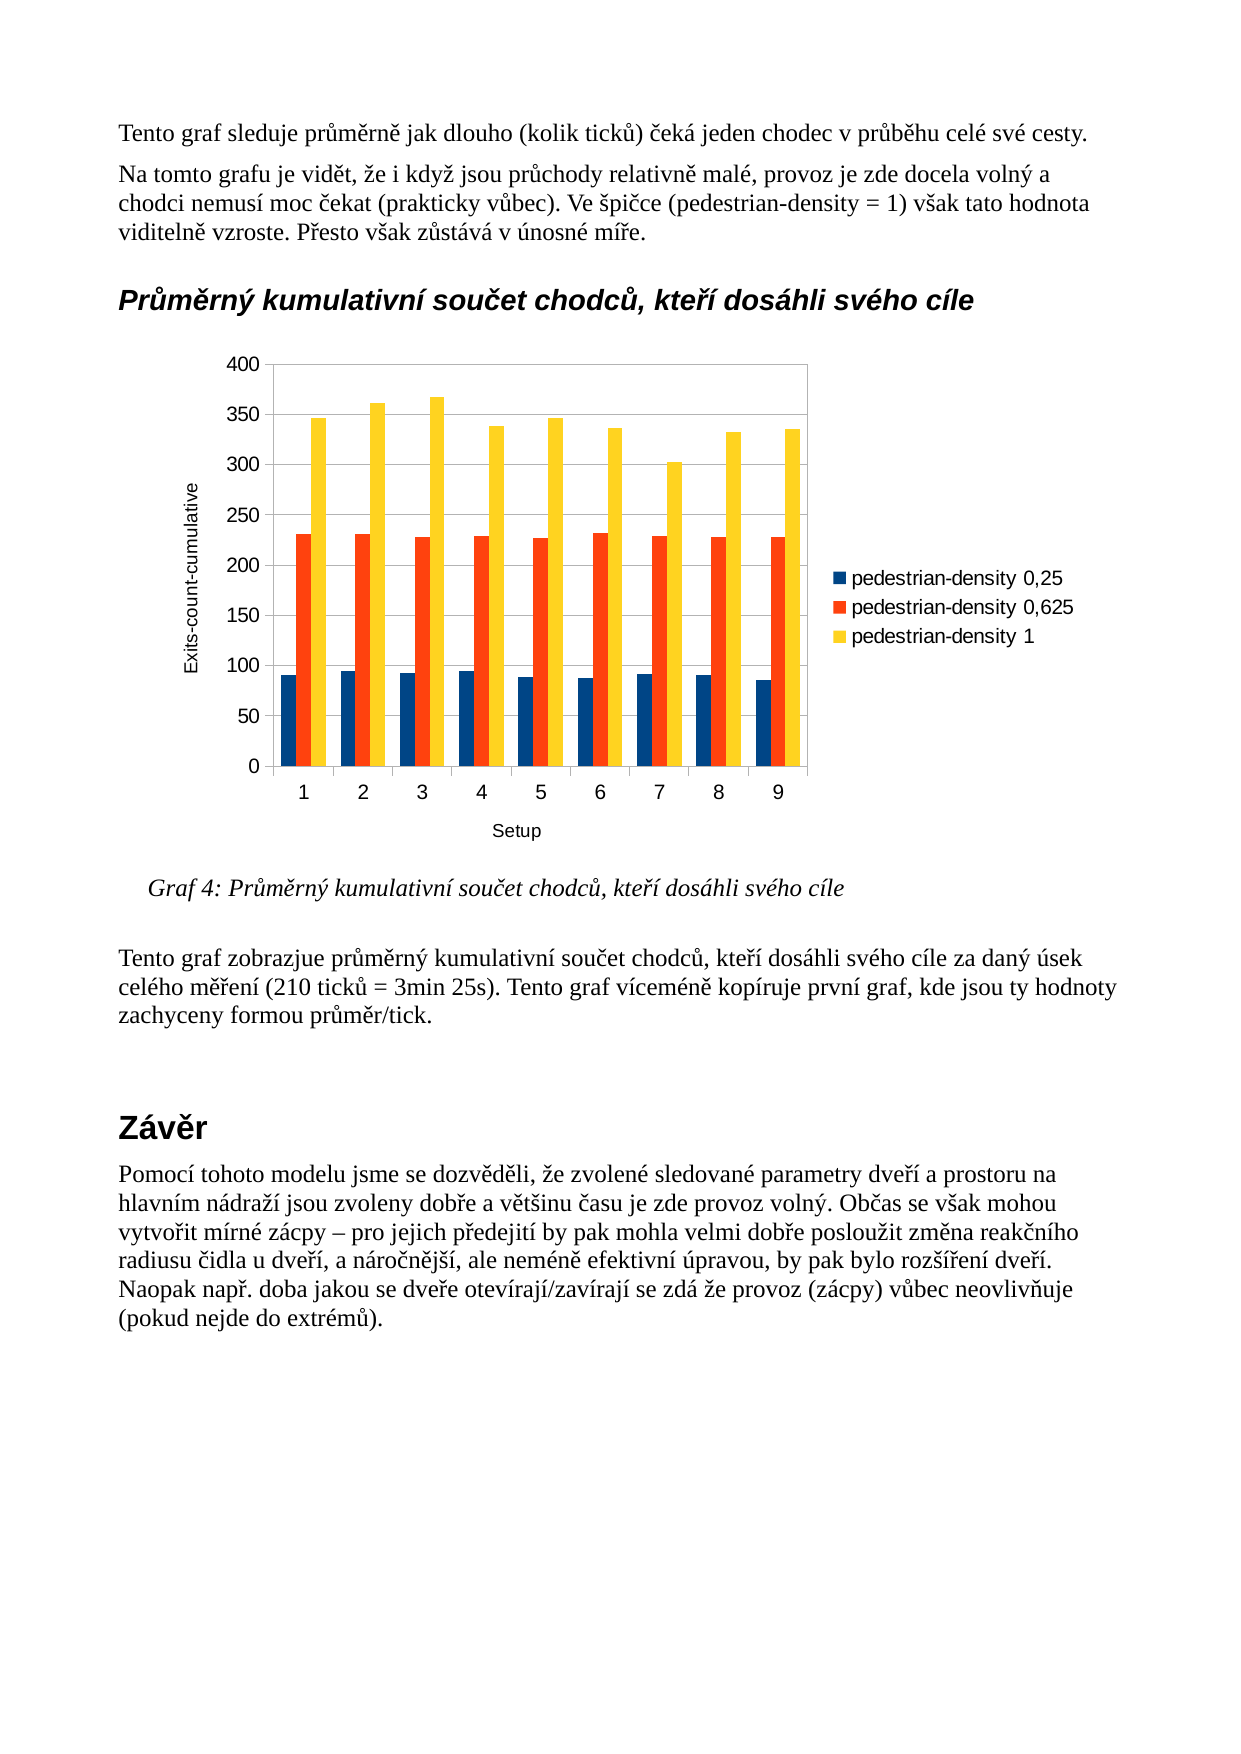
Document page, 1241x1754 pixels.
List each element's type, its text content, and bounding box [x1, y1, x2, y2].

text Tento graf zobrazjue průměrný kumulativní součet chodců, kteří dosáhli svého cíle za daný úsek celého měření (210 ticků = 3min 25s). Tento graf víceméně kopíruje první graf, kde jsou ty hodnoty zachyceny formou průměr/tick. [118, 943, 1122, 1029]
text Graf 4: Průměrný kumulativní součet chodců, kteří dosáhli svého cíle [147, 873, 1093, 902]
subtitle Průměrný kumulativní součet chodců, kteří dosáhli svého cíle [118, 283, 1122, 317]
text Pomocí tohoto modelu jsme se dozvěděli, že zvolené sledované parametry dveří a prostoru na hlavním nádraží jsou zvoleny dobře a většinu času je zde provoz volný. Občas se však mohou vytvořit mírné zácpy – pro jejich předejití by pak mohla velmi dobře posloužit změna reakčního radiusu čidla u dveří, a náročnější, ale neméně efektivní úpravou, by pak bylo rozšíření dveří. Naopak např. doba jakou se dveře otevírají/zavírají se zdá že provoz (zácpy) vůbec neovlivňuje (pokud nejde do extrémů). [118, 1159, 1122, 1332]
text Tento graf sleduje průměrně jak dlouho (kolik ticků) čeká jeden chodec v průběhu celé své cesty. [118, 118, 1122, 147]
text Na tomto grafu je vidět, že i když jsou průchody relativně malé, provoz je zde docela volný a chodci nemusí moc čekat (prakticky vůbec). Ve špičce (pedestrian-density = 1) však tato hodnota viditelně vzroste. Přesto však zůstává v únosné míře. [118, 159, 1122, 246]
subtitle Závěr [118, 1108, 1122, 1147]
